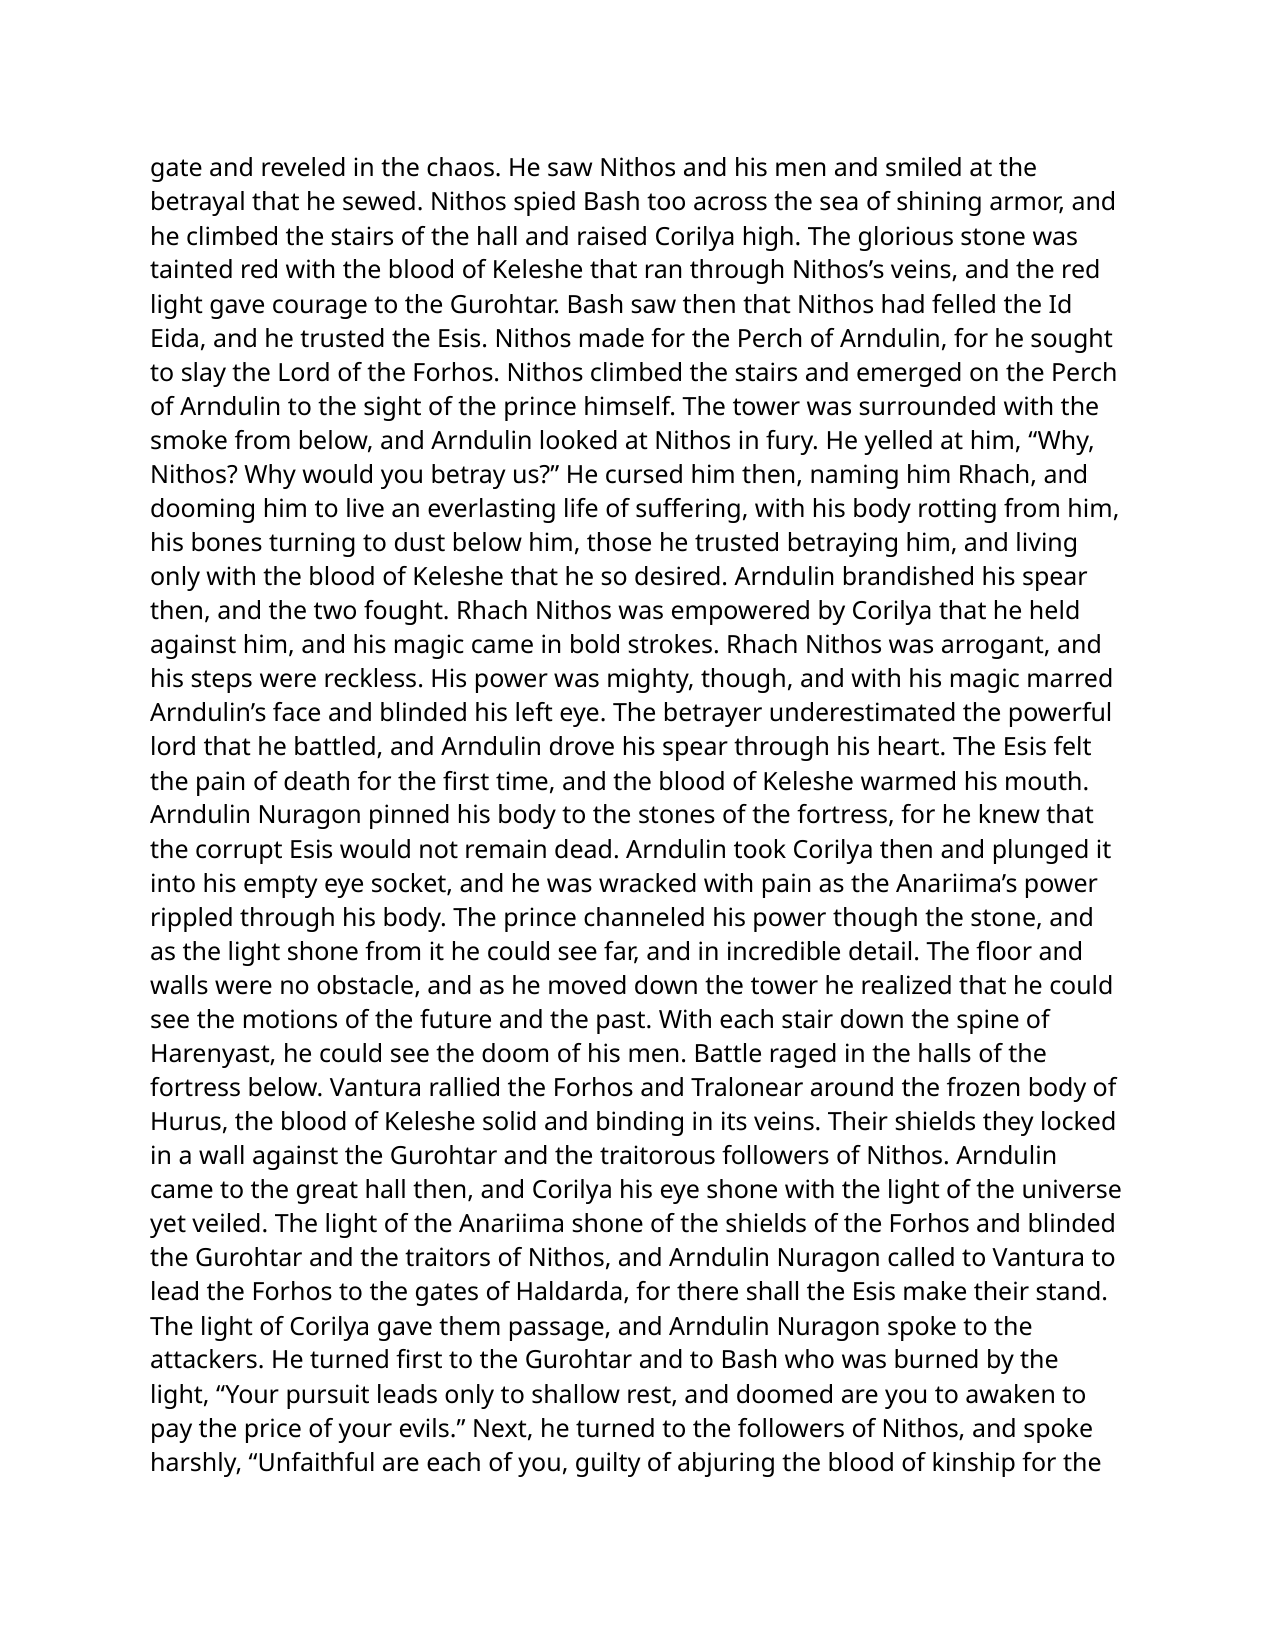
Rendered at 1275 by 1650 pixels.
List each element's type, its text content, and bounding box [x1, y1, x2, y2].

text gate and reveled in the chaos. He saw Nithos and his men and smiled at the betrayal that he sewed. Nithos spied Bash too across the sea of shining armor, and he climbed the stairs of the hall and raised Corilya high. The glorious stone was tainted red with the blood of Keleshe that ran through Nithos’s veins, and the red light gave courage to the Gurohtar. Bash saw then that Nithos had felled the Id Eida, and he trusted the Esis. Nithos made for the Perch of Arndulin, for he sought to slay the Lord of the Forhos. Nithos climbed the stairs and emerged on the Perch of Arndulin to the sight of the prince himself. The tower was surrounded with the smoke from below, and Arndulin looked at Nithos in fury. He yelled at him, “Why, Nithos? Why would you betray us?” He cursed him then, naming him Rhach, and dooming him to live an everlasting life of suffering, with his body rotting from him, his bones turning to dust below him, those he trusted betraying him, and living only with the blood of Keleshe that he so desired. Arndulin brandished his spear then, and the two fought. Rhach Nithos was empowered by Corilya that he held against him, and his magic came in bold strokes. Rhach Nithos was arrogant, and his steps were reckless. His power was mighty, though, and with his magic marred Arndulin’s face and blinded his left eye. The betrayer underestimated the powerful lord that he battled, and Arndulin drove his spear through his heart. The Esis felt the pain of death for the first time, and the blood of Keleshe warmed his mouth. Arndulin Nuragon pinned his body to the stones of the fortress, for he knew that the corrupt Esis would not remain dead. Arndulin took Corilya then and plunged it into his empty eye socket, and he was wracked with pain as the Anariima’s power rippled through his body. The prince channeled his power though the stone, and as the light shone from it he could see far, and in incredible detail. The floor and walls were no obstacle, and as he moved down the tower he realized that he could see the motions of the future and the past. With each stair down the spine of Harenyast, he could see the doom of his men. Battle raged in the halls of the fortress below. Vantura rallied the Forhos and Tralonear around the frozen body of Hurus, the blood of Keleshe solid and binding in its veins. Their shields they locked in a wall against the Gurohtar and the traitorous followers of Nithos. Arndulin came to the great hall then, and Corilya his eye shone with the light of the universe yet veiled. The light of the Anariima shone of the shields of the Forhos and blinded the Gurohtar and the traitors of Nithos, and Arndulin Nuragon called to Vantura to lead the Forhos to the gates of Haldarda, for there shall the Esis make their stand. The light of Corilya gave them passage, and Arndulin Nuragon spoke to the attackers. He turned first to the Gurohtar and to Bash who was burned by the light, “Your pursuit leads only to shallow rest, and doomed are you to awaken to pay the price of your evils.” Next, he turned to the followers of Nithos, and spoke harshly, “Unfaithful are each of you, guilty of abjuring the blood of kinship for the [150, 150, 1125, 1478]
